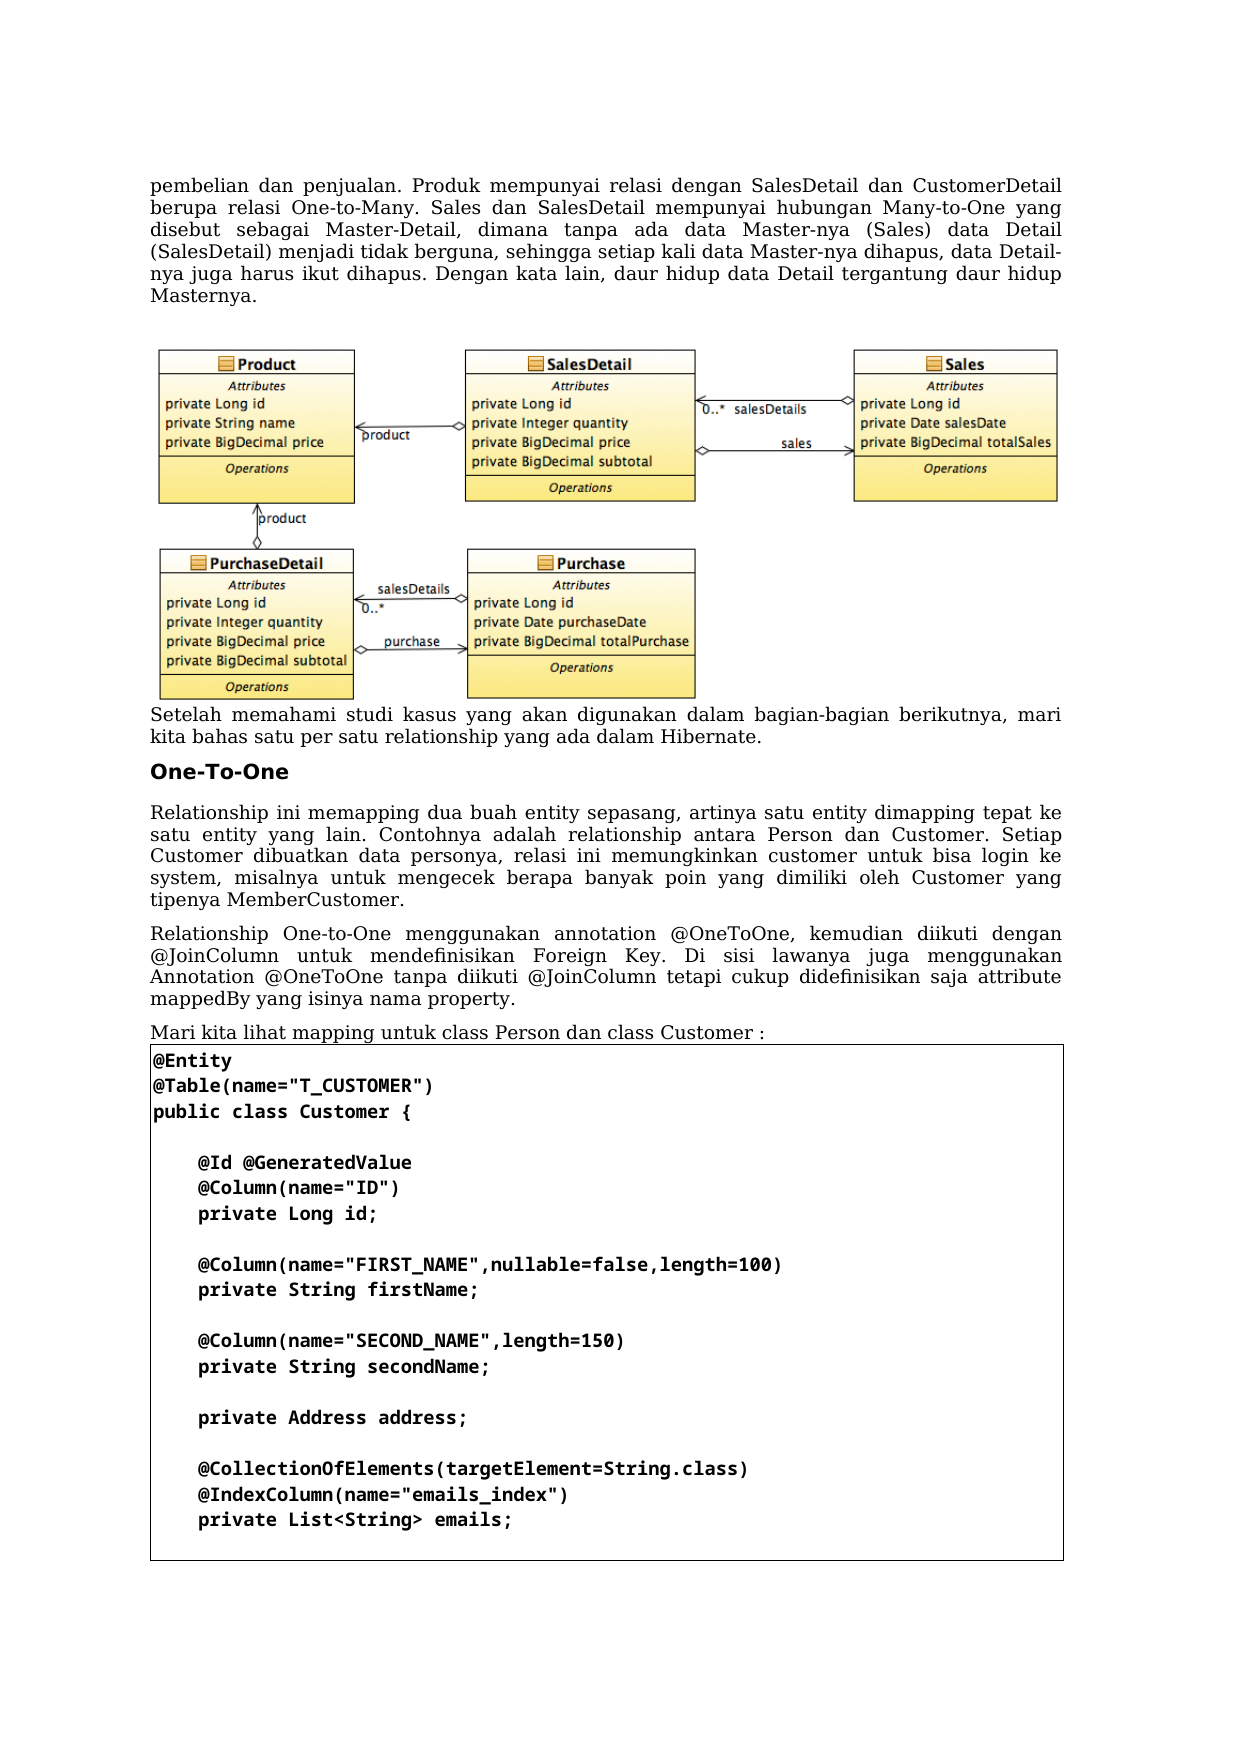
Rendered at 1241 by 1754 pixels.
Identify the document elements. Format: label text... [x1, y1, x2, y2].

text @Column(name="ID") [151, 1172, 1063, 1197]
text @Entity [151, 1045, 1063, 1069]
text Mari kita lihat mapping untuk class Person dan class Customer : [150, 1022, 1063, 1044]
text Setelah memahami studi kasus yang akan digunakan dalam bagian-bagian berikutnya, mari kita bahas satu per satu relationship yang ada dalam Hibernate. [150, 705, 1063, 748]
text public class Customer { [151, 1095, 1063, 1124]
text Relationship ini memapping dua buah entity sepasang, artinya satu entity dimapping tepat ke satu entity yang lain. Contohnya adalah relationship antara Person dan Customer. Setiap Customer dibuatkan data personya, relasi ini memungkinkan customer untuk bisa login ke system, misalnya untuk mengecek berapa banyak poin yang dimiliki oleh Customer yang tipenya MemberCustomer. [150, 802, 1063, 911]
text private String secondName; [151, 1350, 1063, 1379]
text Relationship One-to-One menggunakan annotation @OneToOne, kemudian diikuti dengan @JoinColumn untuk mendefinisikan Foreign Key. Di sisi lawanya juga menggunakan Annotation @OneToOne tanpa diikuti @JoinColumn tetapi cukup didefinisikan saja attribute mappedBy yang isinya nama property. [150, 923, 1063, 1010]
text private Long id; [151, 1197, 1063, 1226]
subtitle One-To-One [150, 760, 1063, 784]
text private Address address; [151, 1401, 1063, 1430]
text @IndexColumn(name="emails_index") [151, 1478, 1063, 1503]
text @Id @GeneratedValue [151, 1146, 1063, 1172]
text private String firstName; [151, 1274, 1063, 1302]
text @Table(name="T_CUSTOMER") [151, 1069, 1063, 1095]
text @Column(name="SECOND_NAME",length=150) [151, 1325, 1063, 1350]
text @CollectionOfElements(targetElement=String.class) [151, 1452, 1063, 1478]
text pembelian dan penjualan. Produk mempunyai relasi dengan SalesDetail dan CustomerDetail berupa relasi One-to-Many. Sales dan SalesDetail mempunyai hubungan Many-to-One yang disebut sebagai Master-Detail, dimana tanpa ada data Master-nya (Sales) data Detail (SalesDetail) menjadi tidak berguna, sehingga setiap kali data Master-nya dihapus, data Detail-nya juga harus ikut dihapus. Dengan kata lain, daur hidup data Detail tergantung daur hidup Masternya. [150, 176, 1063, 307]
picture [150, 340, 1064, 705]
text @Column(name="FIRST_NAME",nullable=false,length=100) [151, 1248, 1063, 1274]
text private List<String> emails; [151, 1503, 1063, 1532]
